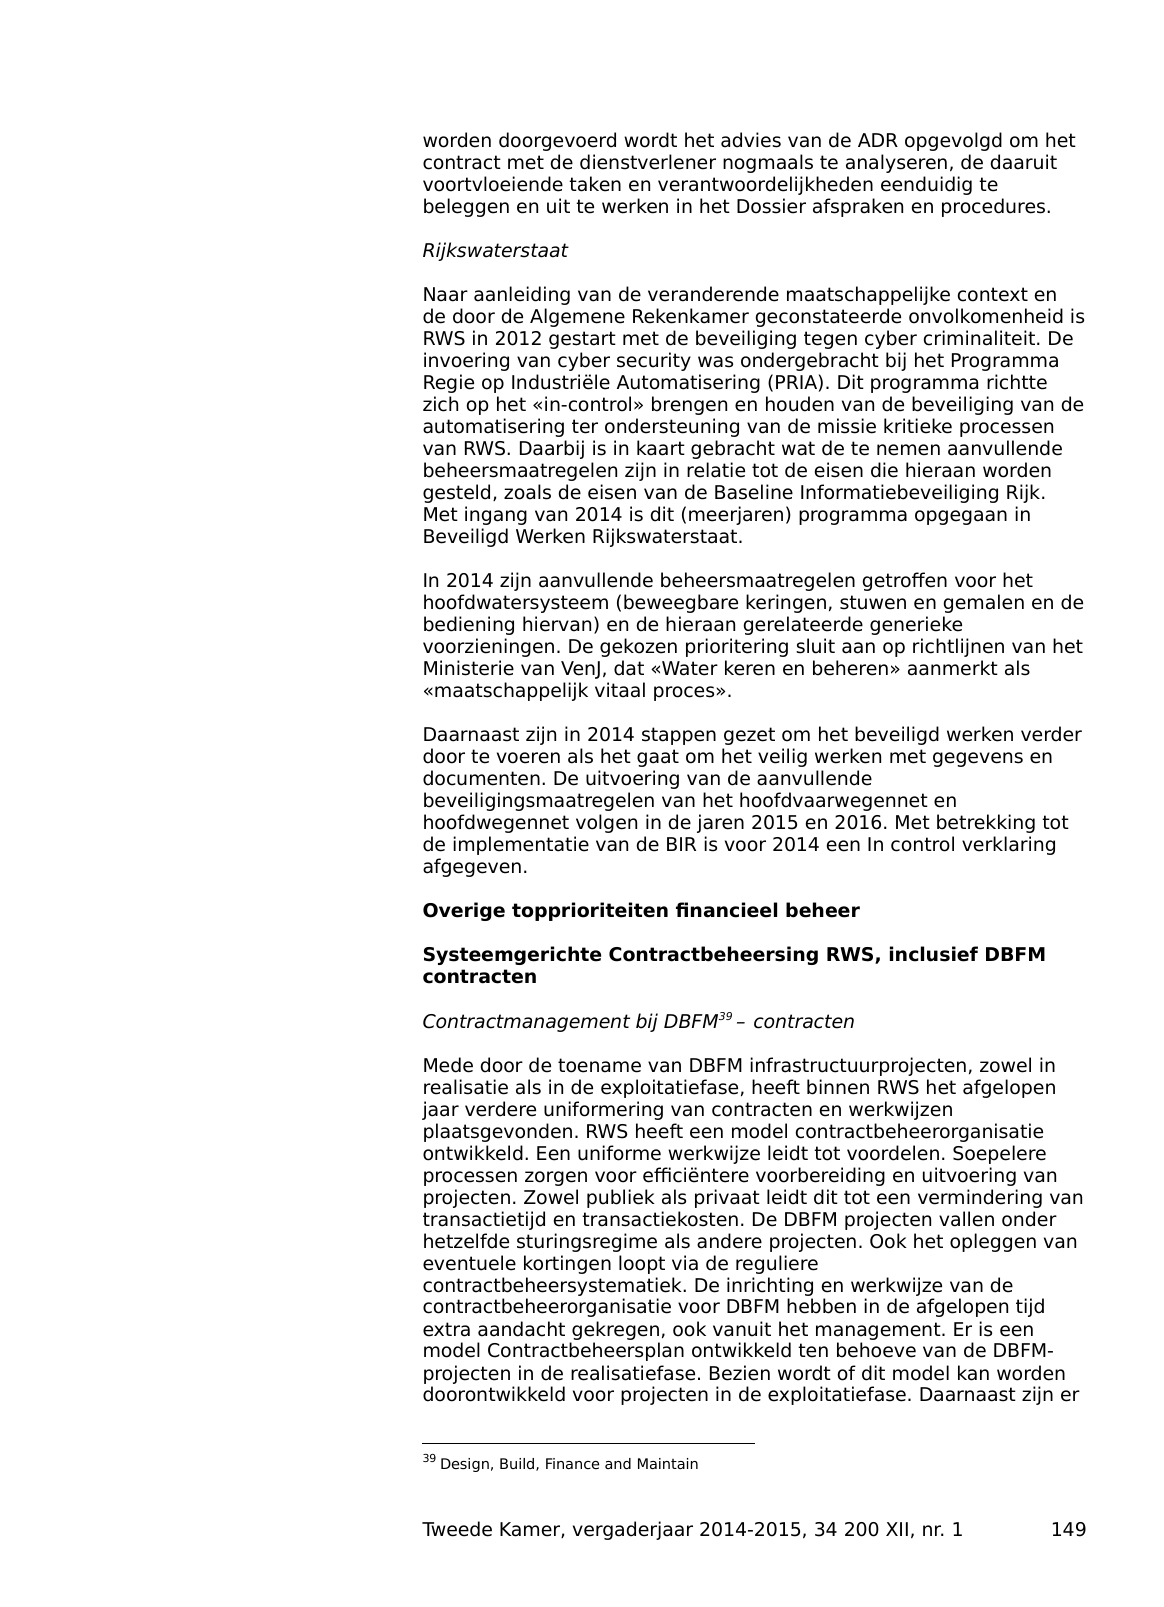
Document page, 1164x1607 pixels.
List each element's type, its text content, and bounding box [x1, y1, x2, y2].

text In 2014 zijn aanvullende beheersmaatregelen getroffen voor het hoofdwatersysteem (beweegbare keringen, stuwen en gemalen en de bediening hiervan) en de hieraan gerelateerde generieke voorzieningen. De gekozen prioritering sluit aan op richtlijnen van het Ministerie van VenJ, dat «Water keren en beheren» aanmerkt als «maatschappelijk vitaal proces». [422, 570, 1087, 702]
subtitle Rijkswaterstaat [422, 240, 1087, 262]
subtitle Contractmanagement bij DBFM– contracten [422, 1011, 1087, 1032]
subtitle Overige topprioriteiten financieel beheer [422, 900, 1087, 922]
text Mede door de toename van DBFM infrastructuurprojecten, zowel in realisatie als in de exploitatiefase, heeft binnen RWS het afgelopen jaar verdere uniformering van contracten en werkwijzen plaatsgevonden. RWS heeft een model contractbeheerorganisatie ontwikkeld. Een uniforme werkwijze leidt tot voordelen. Soepelere processen zorgen voor efficiëntere voorbereiding en uitvoering van projecten. Zowel publiek als privaat leidt dit tot een vermindering van transactietijd en transactiekosten. De DBFM projecten vallen onder hetzelfde sturingsregime als andere projecten. Ook het opleggen van eventuele kortingen loopt via de reguliere contractbeheersystematiek. De inrichting en werkwijze van de contractbeheerorganisatie voor DBFM hebben in de afgelopen tijd extra aandacht gekregen, ook vanuit het management. Er is een model Contractbeheersplan ontwikkeld ten behoeve van de DBFM-projecten in de realisatiefase. Bezien wordt of dit model kan worden doorontwikkeld voor projecten in de exploitatiefase. Daarnaast zijn er [422, 1055, 1087, 1406]
text Daarnaast zijn in 2014 stappen gezet om het beveiligd werken verder door te voeren als het gaat om het veilig werken met gegevens en documenten. De uitvoering van de aanvullende beveiligingsmaatregelen van het hoofdvaarwegennet en hoofdwegennet volgen in de jaren 2015 en 2016. Met betrekking tot de implementatie van de BIR is voor 2014 een In control verklaring afgegeven. [422, 724, 1087, 878]
text worden doorgevoerd wordt het advies van de ADR opgevolgd om het contract met de dienstverlener nogmaals te analyseren, de daaruit voortvloeiende taken en verantwoordelijkheden eenduidig te beleggen en uit te werken in het Dossier afspraken en procedures. [422, 130, 1087, 218]
text Design, Build, Finance and Maintain [422, 1452, 1087, 1474]
text Naar aanleiding van de veranderende maatschappelijke context en de door de Algemene Rekenkamer geconstateerde onvolkomenheid is RWS in 2012 gestart met de beveiliging tegen cyber criminaliteit. De invoering van cyber security was ondergebracht bij het Programma Regie op Industriële Automatisering (PRIA). Dit programma richtte zich op het «in-control» brengen en houden van de beveiliging van de automatisering ter ondersteuning van de missie kritieke processen van RWS. Daarbij is in kaart gebracht wat de te nemen aanvullende beheersmaatregelen zijn in relatie tot de eisen die hieraan worden gesteld, zoals de eisen van de Baseline Informatiebeveiliging Rijk. Met ingang van 2014 is dit (meerjaren) programma opgegaan in Beveiligd Werken Rijkswaterstaat. [422, 284, 1087, 548]
subtitle Systeemgerichte Contractbeheersing RWS, inclusief DBFM contracten [422, 944, 1087, 988]
